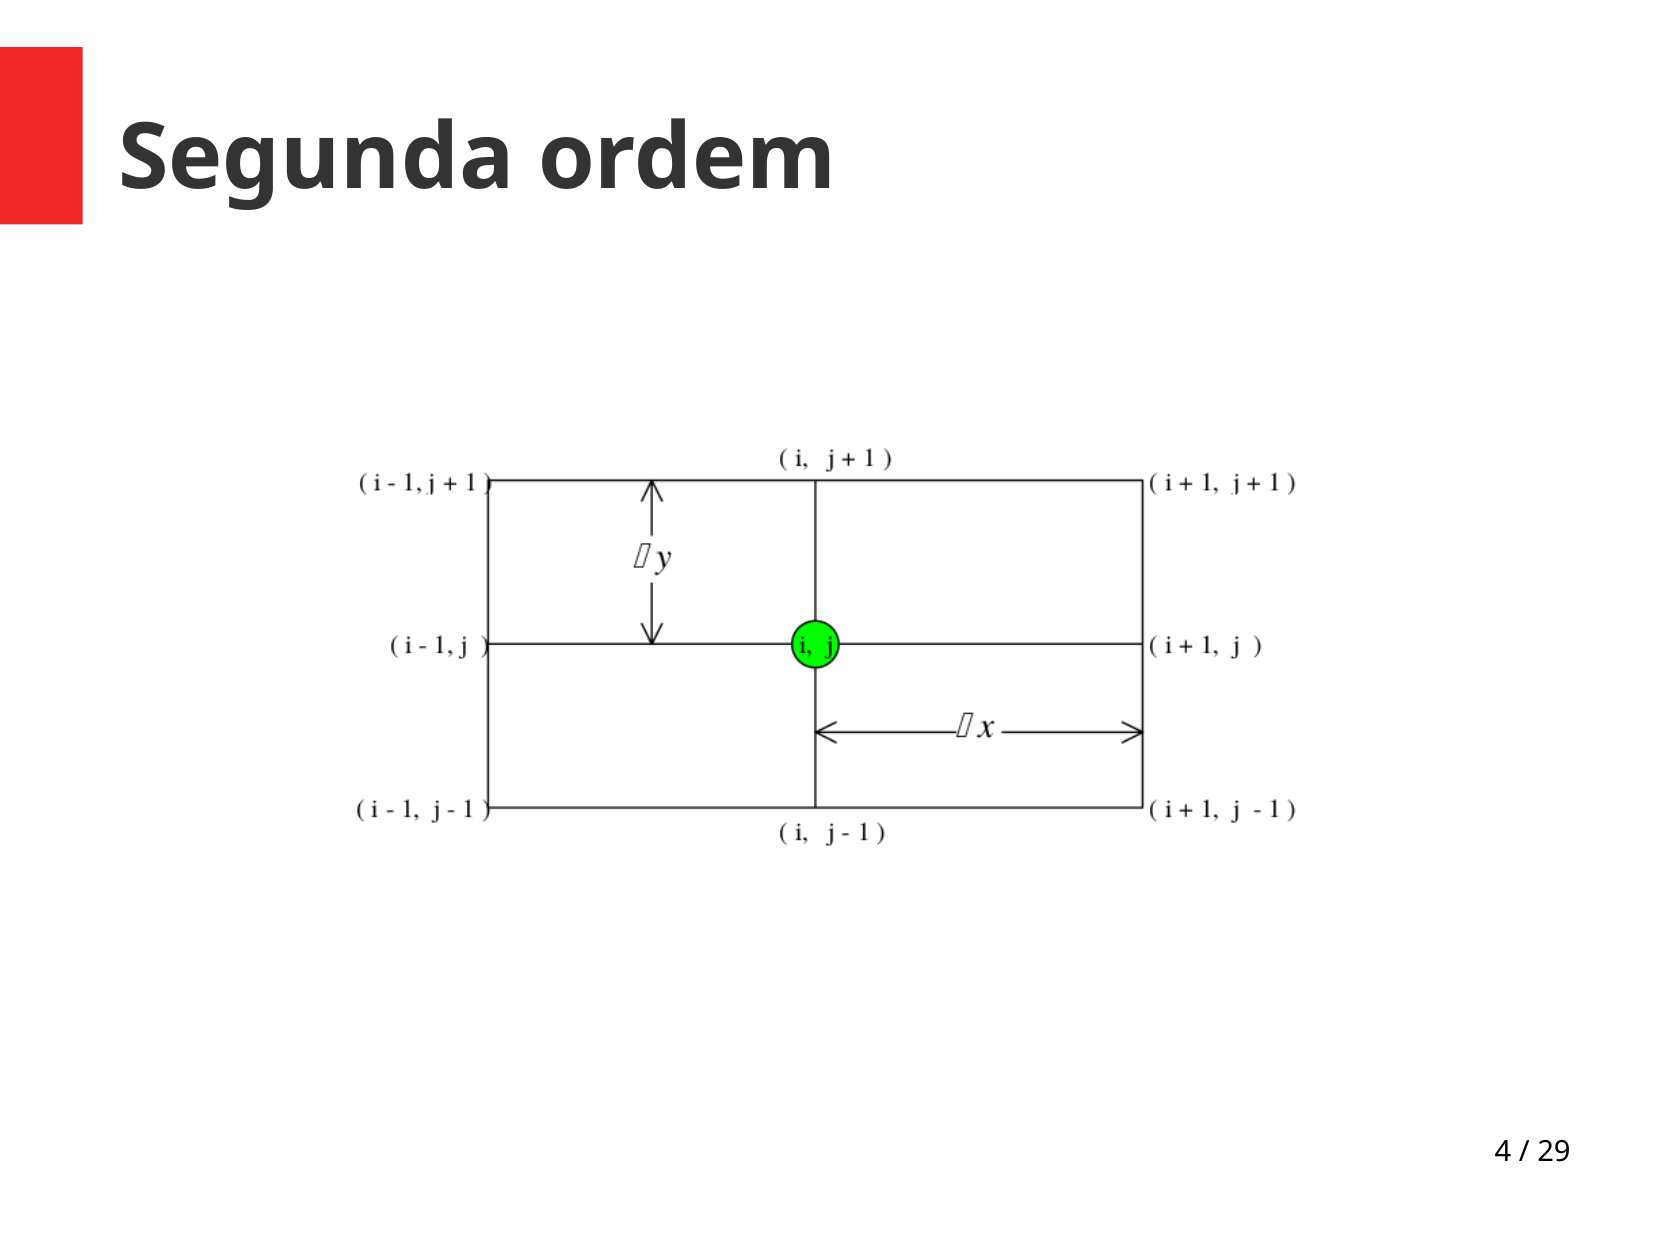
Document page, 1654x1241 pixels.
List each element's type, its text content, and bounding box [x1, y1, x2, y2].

picture [324, 413, 1329, 903]
title Segunda ordem [118, 49, 1571, 257]
